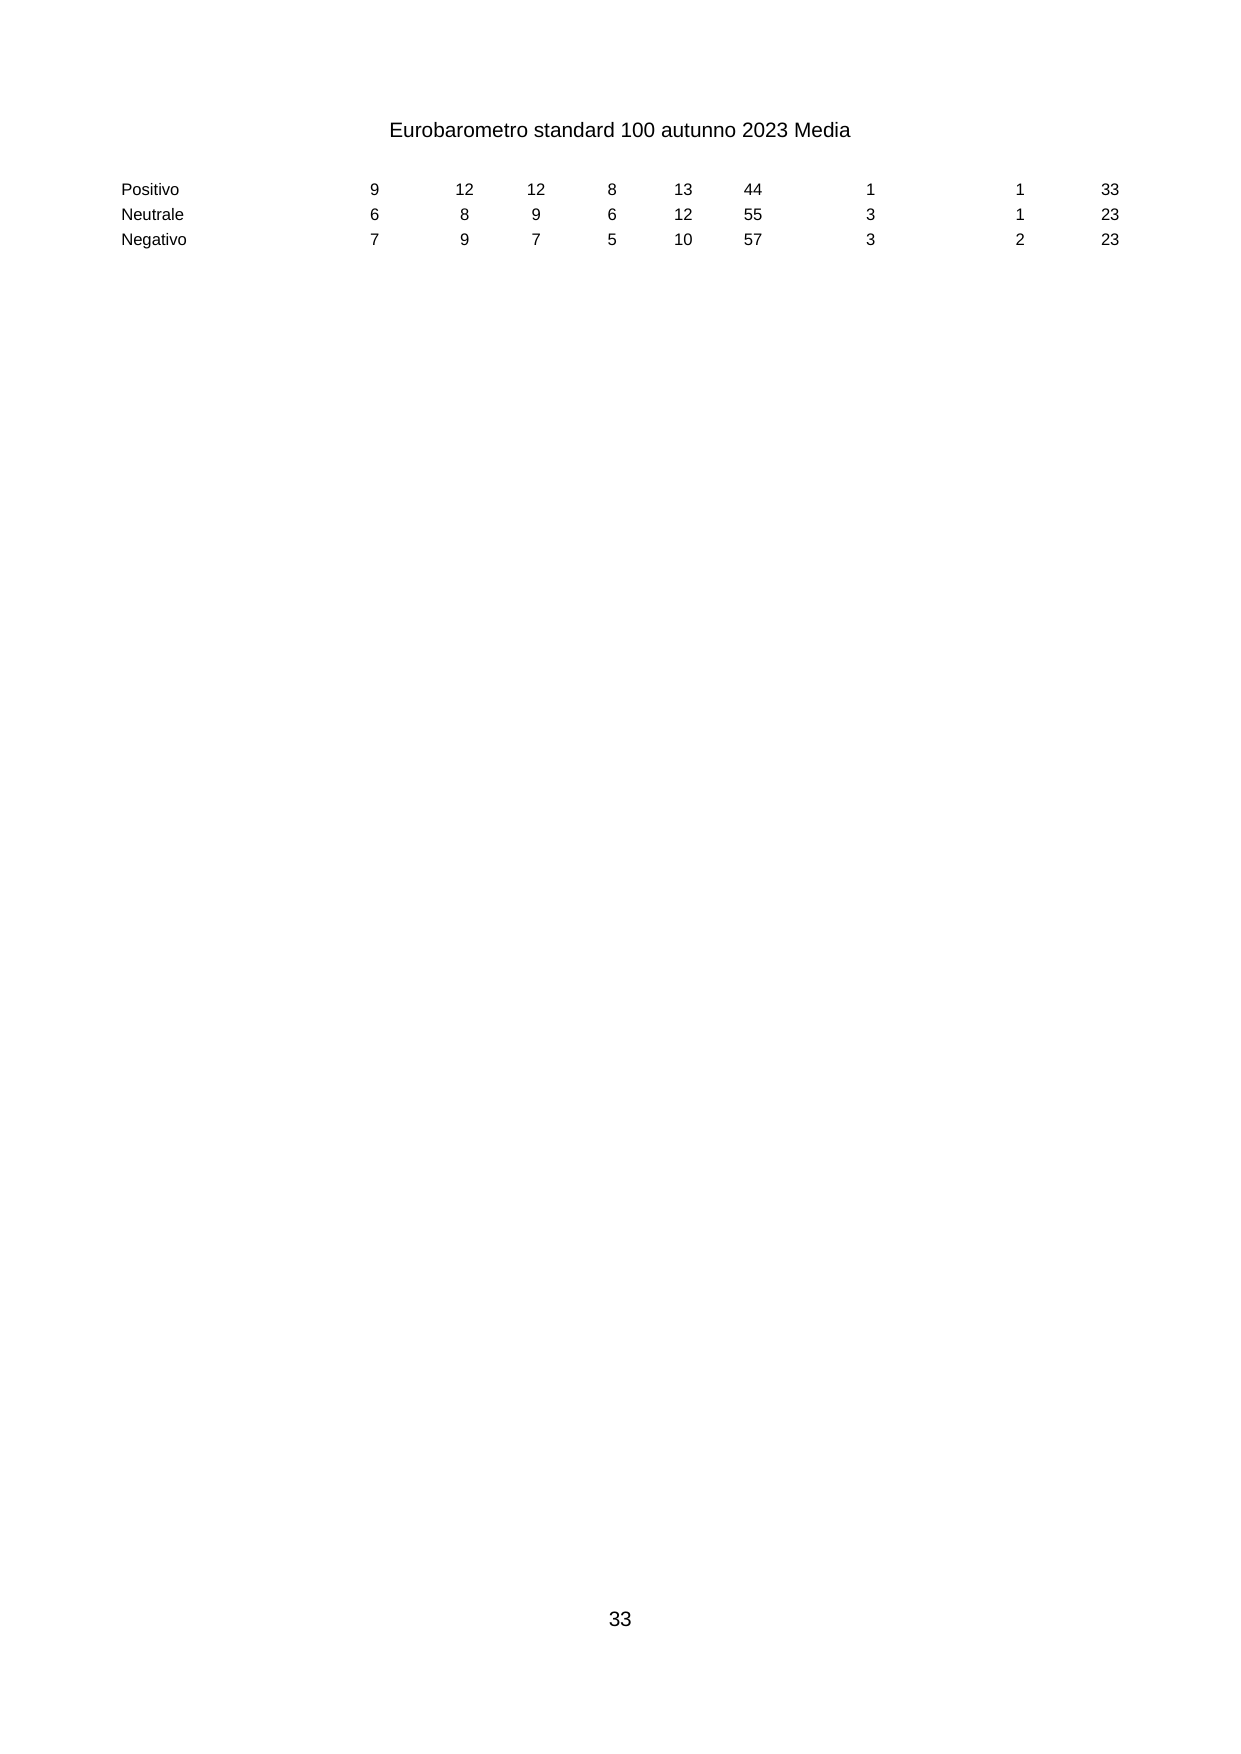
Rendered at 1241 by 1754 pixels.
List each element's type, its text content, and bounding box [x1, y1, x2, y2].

table_cell Negativo [118, 227, 318, 252]
table_cell 1 [790, 177, 951, 202]
table_cell 3 [790, 227, 951, 252]
table_cell 55 [716, 202, 790, 227]
table_cell 9 [498, 202, 574, 227]
table_cell 12 [431, 177, 498, 202]
table_cell 9 [431, 227, 498, 252]
table_cell 1 [951, 202, 1027, 227]
table_cell 44 [716, 177, 790, 202]
table_cell 23 [1028, 227, 1122, 252]
table_cell 23 [1028, 202, 1122, 227]
table_cell 12 [651, 202, 716, 227]
table_cell 1 [951, 177, 1027, 202]
table_cell 33 [1028, 177, 1122, 202]
table_cell 7 [498, 227, 574, 252]
table_cell 6 [574, 202, 651, 227]
table_cell 3 [790, 202, 951, 227]
table_cell Positivo [118, 177, 318, 202]
table_cell Neutrale [118, 202, 318, 227]
table_cell 57 [716, 227, 790, 252]
table_cell 10 [651, 227, 716, 252]
table_cell 13 [651, 177, 716, 202]
table_cell 7 [319, 227, 431, 252]
table_cell 5 [574, 227, 651, 252]
table_cell 2 [951, 227, 1027, 252]
table_cell 6 [319, 202, 431, 227]
table_cell 8 [574, 177, 651, 202]
table_cell 9 [319, 177, 431, 202]
table_cell 12 [498, 177, 574, 202]
table_cell 8 [431, 202, 498, 227]
